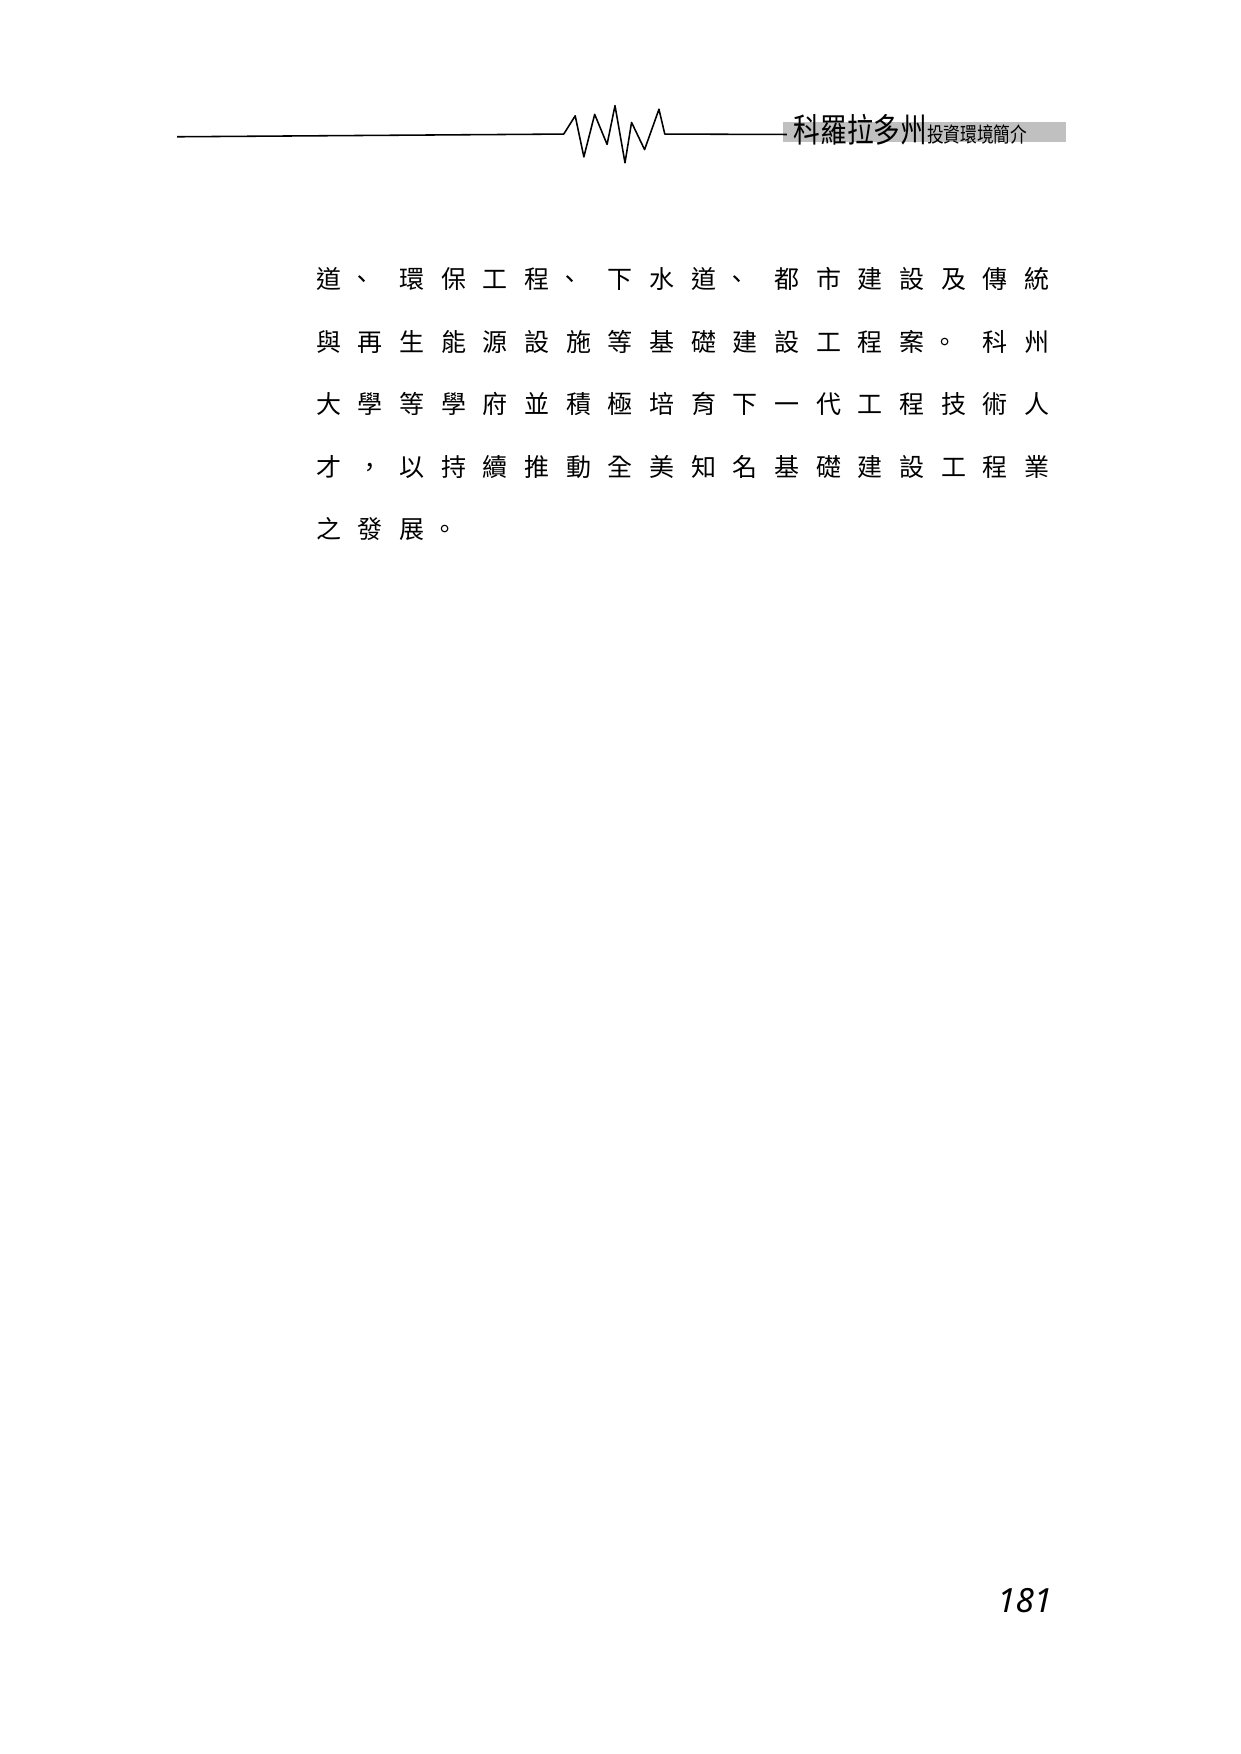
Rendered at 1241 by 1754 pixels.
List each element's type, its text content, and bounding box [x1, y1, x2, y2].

text 道、環保工程、下水道、都市建設及傳統與再生能源設施等基礎建設工程案。科州大學等學府並積極培育下一代工程技術人才，以持續推動全美知名基礎建設工程業之發展。 [281, 236, 1058, 549]
